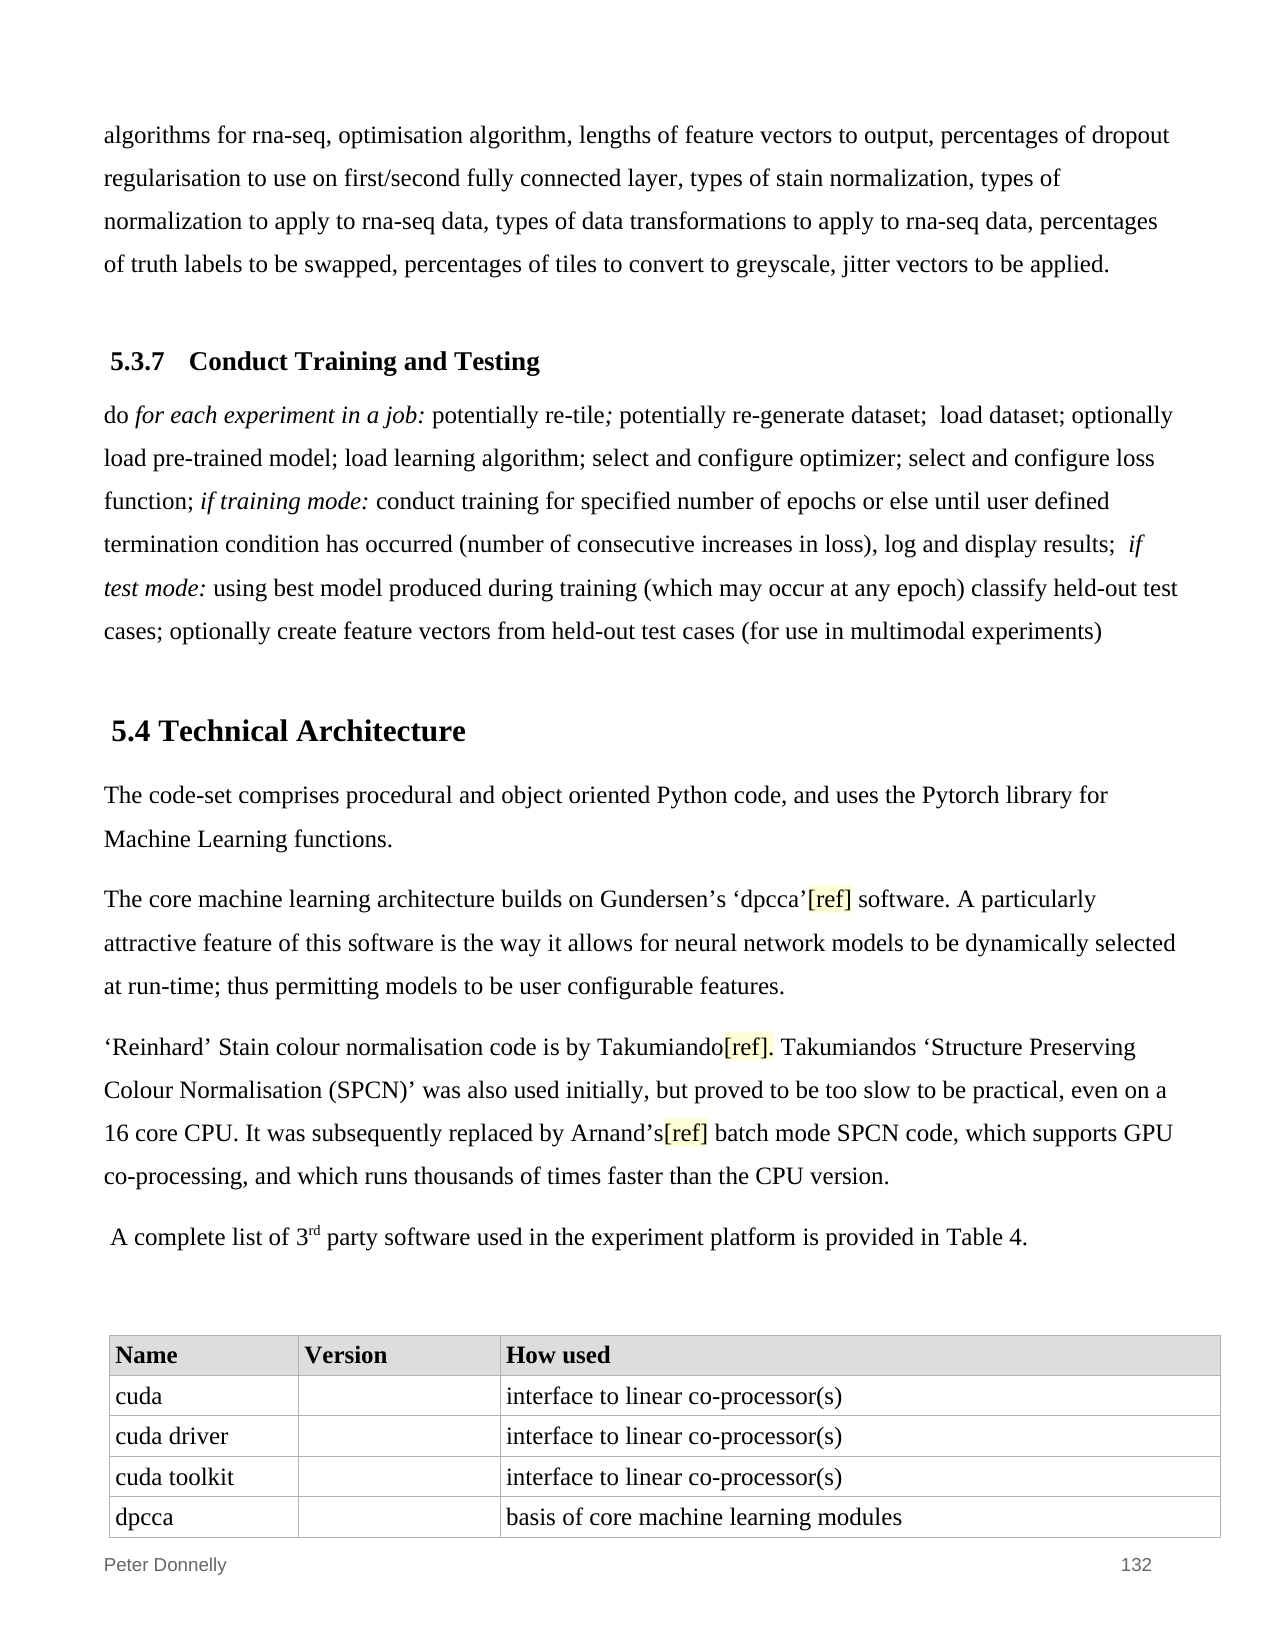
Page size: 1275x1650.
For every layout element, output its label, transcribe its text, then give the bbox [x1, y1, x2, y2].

text ‘Reinhard’ Stain colour normalisation code is by Takumiando[ref]. Takumiandos ‘Structure Preserving Colour Normalisation (SPCN)’ was also used initially, but proved to be too slow to be practical, even on a 16 core CPU. It was subsequently replaced by Arnand’s[ref] batch mode SPCN code, which supports GPU co-processing, and which runs thousands of times faster than the CPU version. [103, 1032, 1181, 1190]
table_cell cuda [110, 1376, 298, 1415]
subtitle Conduct Training and Testing [103, 345, 1181, 377]
table_header Name [110, 1336, 298, 1375]
table_cell cuda toolkit [110, 1457, 298, 1496]
table_cell interface to linear co-processor(s) [501, 1457, 1220, 1496]
table_header How used [501, 1336, 1220, 1375]
table_cell interface to linear co-processor(s) [501, 1376, 1220, 1415]
text The code-set comprises procedural and object oriented Python code, and uses the Pytorch library for Machine Learning functions. [103, 781, 1181, 852]
table_cell dpcca [110, 1497, 298, 1537]
text The core machine learning architecture builds on Gundersen’s ‘dpcca’[ref] software. A particularly attractive feature of this software is the way it allows for neural network models to be dynamically selected at run-time; thus permitting models to be user configurable features. [103, 884, 1181, 999]
table_cell [299, 1497, 500, 1537]
table_header Version [299, 1336, 500, 1375]
table_cell [299, 1416, 500, 1456]
table_cell [299, 1457, 500, 1496]
table_cell basis of core machine learning modules [501, 1497, 1220, 1537]
table_cell [299, 1376, 500, 1415]
table_cell cuda driver [110, 1416, 298, 1456]
text A complete list of 3rd party software used in the experiment platform is provided in Table 4. [103, 1222, 1181, 1251]
subtitle Technical Architecture [103, 712, 1181, 748]
table_cell interface to linear co-processor(s) [501, 1416, 1220, 1456]
text do for each experiment in a job: potentially re-tile; potentially re-generate dataset; load dataset; optionally load pre-trained model; load learning algorithm; select and configure optimizer; select and configure loss function; if training mode: conduct training for specified number of epochs or else until user defined termination condition has occurred (number of consecutive increases in loss), log and display results; if test mode: using best model produced during training (which may occur at any epoch) classify held-out test cases; optionally create feature vectors from held-out test cases (for use in multimodal experiments) [103, 400, 1181, 644]
text algorithms for rna-seq, optimisation algorithm, lengths of feature vectors to output, percentages of dropout regularisation to use on first/second fully connected layer, types of stain normalization, types of normalization to apply to rna-seq data, types of data transformations to apply to rna-seq data, percentages of truth labels to be swapped, percentages of tiles to convert to greyscale, jitter vectors to be applied. [103, 120, 1181, 278]
